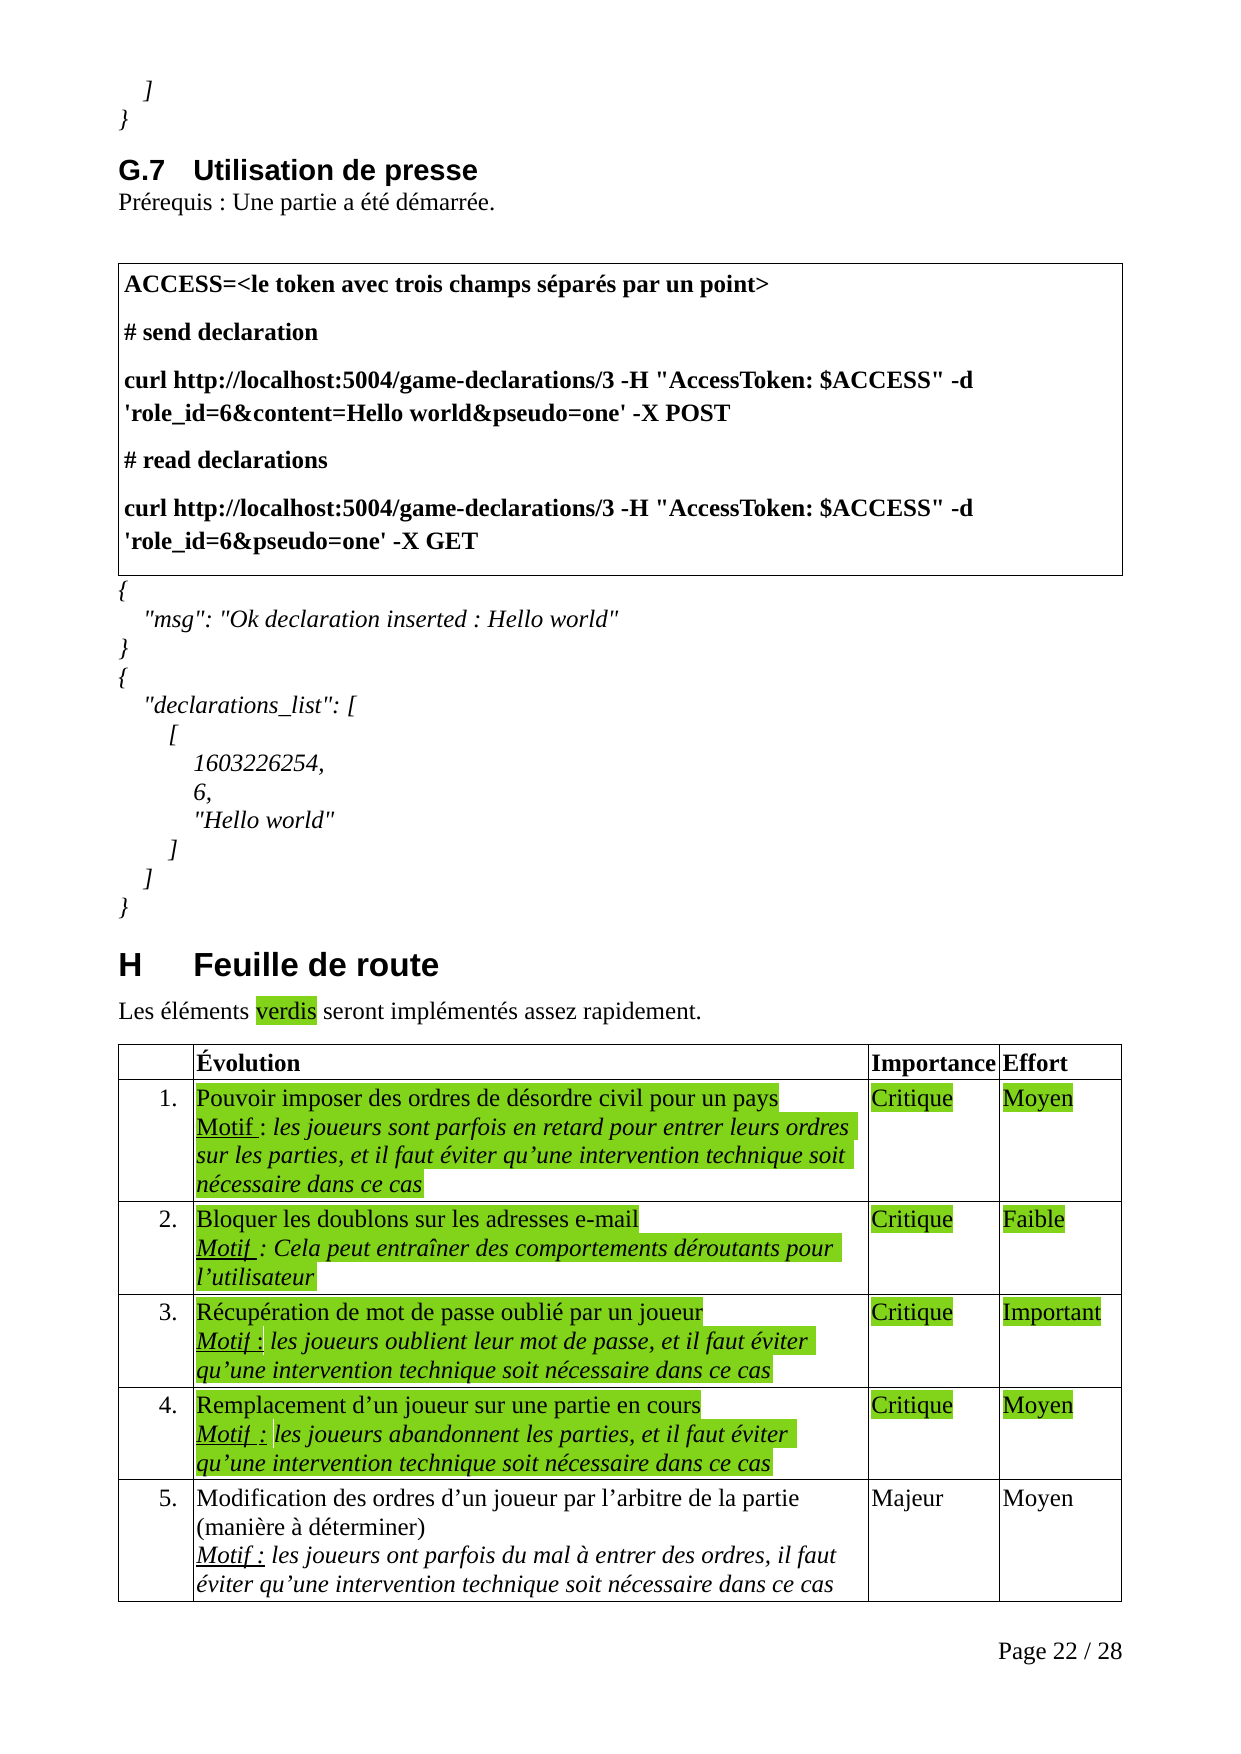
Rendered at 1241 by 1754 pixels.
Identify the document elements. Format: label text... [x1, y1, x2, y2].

table_cell Bloquer les doublons sur les adresses e-mail Motif : Cela peut entraîner des comportements déroutants pour l’utilisateur [194, 1202, 868, 1294]
table_header Importance [869, 1045, 999, 1079]
text [ [118, 719, 1122, 748]
text } [118, 892, 1122, 921]
table_cell Critique [869, 1080, 999, 1201]
text Les éléments verdis seront implémentés assez rapidement. [118, 996, 1122, 1025]
subtitle Feuille de route [118, 946, 1122, 984]
text "msg": "Ok declaration inserted : Hello world" [118, 604, 1122, 633]
table_cell Moyen [1000, 1388, 1121, 1479]
table_cell Critique [869, 1388, 999, 1479]
table_cell Moyen [1000, 1480, 1121, 1601]
table_cell Moyen [1000, 1080, 1121, 1201]
text ] [118, 863, 1122, 892]
table_cell Pouvoir imposer des ordres de désordre civil pour un pays Motif : les joueurs sont parfois en retard pour entrer leurs ordres sur les parties, et il faut éviter qu’une intervention technique soit nécessaire dans ce cas [194, 1080, 868, 1201]
table_cell [119, 1080, 193, 1201]
table_cell Critique [869, 1202, 999, 1294]
table_cell Critique [869, 1295, 999, 1387]
text } [118, 633, 1122, 662]
table_cell [119, 1388, 193, 1479]
table_cell Faible [1000, 1202, 1121, 1294]
text ] [118, 75, 1122, 104]
table_cell Important [1000, 1295, 1121, 1387]
table_cell Récupération de mot de passe oublié par un joueur Motif : les joueurs oublient leur mot de passe, et il faut éviter qu’une intervention technique soit nécessaire dans ce cas [194, 1295, 868, 1387]
table_header Effort [1000, 1045, 1121, 1079]
text { [118, 576, 1122, 604]
text Prérequis : Une partie a été démarrée. [118, 187, 1122, 216]
subtitle Utilisation de presse [118, 153, 1122, 187]
text } [118, 104, 1122, 132]
table_header Évolution [194, 1045, 868, 1079]
table_header ACCESS=<le token avec trois champs séparés par un point> # send declaration curl http://localhost:5004/game-declarations/3 -H "AccessToken: $ACCESS" -d 'role_id=6&content=Hello world&pseudo=one' -X POST # read declarations curl http://localhost:5004/game-declarations/3 -H "AccessToken: $ACCESS" -d 'role_id=6&pseudo=one' -X GET [119, 264, 1122, 575]
text { [118, 662, 1122, 691]
table_cell [119, 1202, 193, 1294]
text ] [118, 834, 1122, 863]
text 6, [118, 777, 1122, 806]
table_cell Majeur [869, 1480, 999, 1601]
table_cell Remplacement d’un joueur sur une partie en cours Motif : les joueurs abandonnent les parties, et il faut éviter qu’une intervention technique soit nécessaire dans ce cas [194, 1388, 868, 1479]
text 1603226254, [118, 748, 1122, 777]
table_cell Modification des ordres d’un joueur par l’arbitre de la partie (manière à déterminer) Motif : les joueurs ont parfois du mal à entrer des ordres, il faut éviter qu’une intervention technique soit nécessaire dans ce cas [194, 1480, 868, 1601]
table_cell [119, 1295, 193, 1387]
table_cell [119, 1480, 193, 1601]
text "Hello world" [118, 806, 1122, 834]
table_header [119, 1045, 193, 1079]
text "declarations_list": [ [118, 691, 1122, 719]
